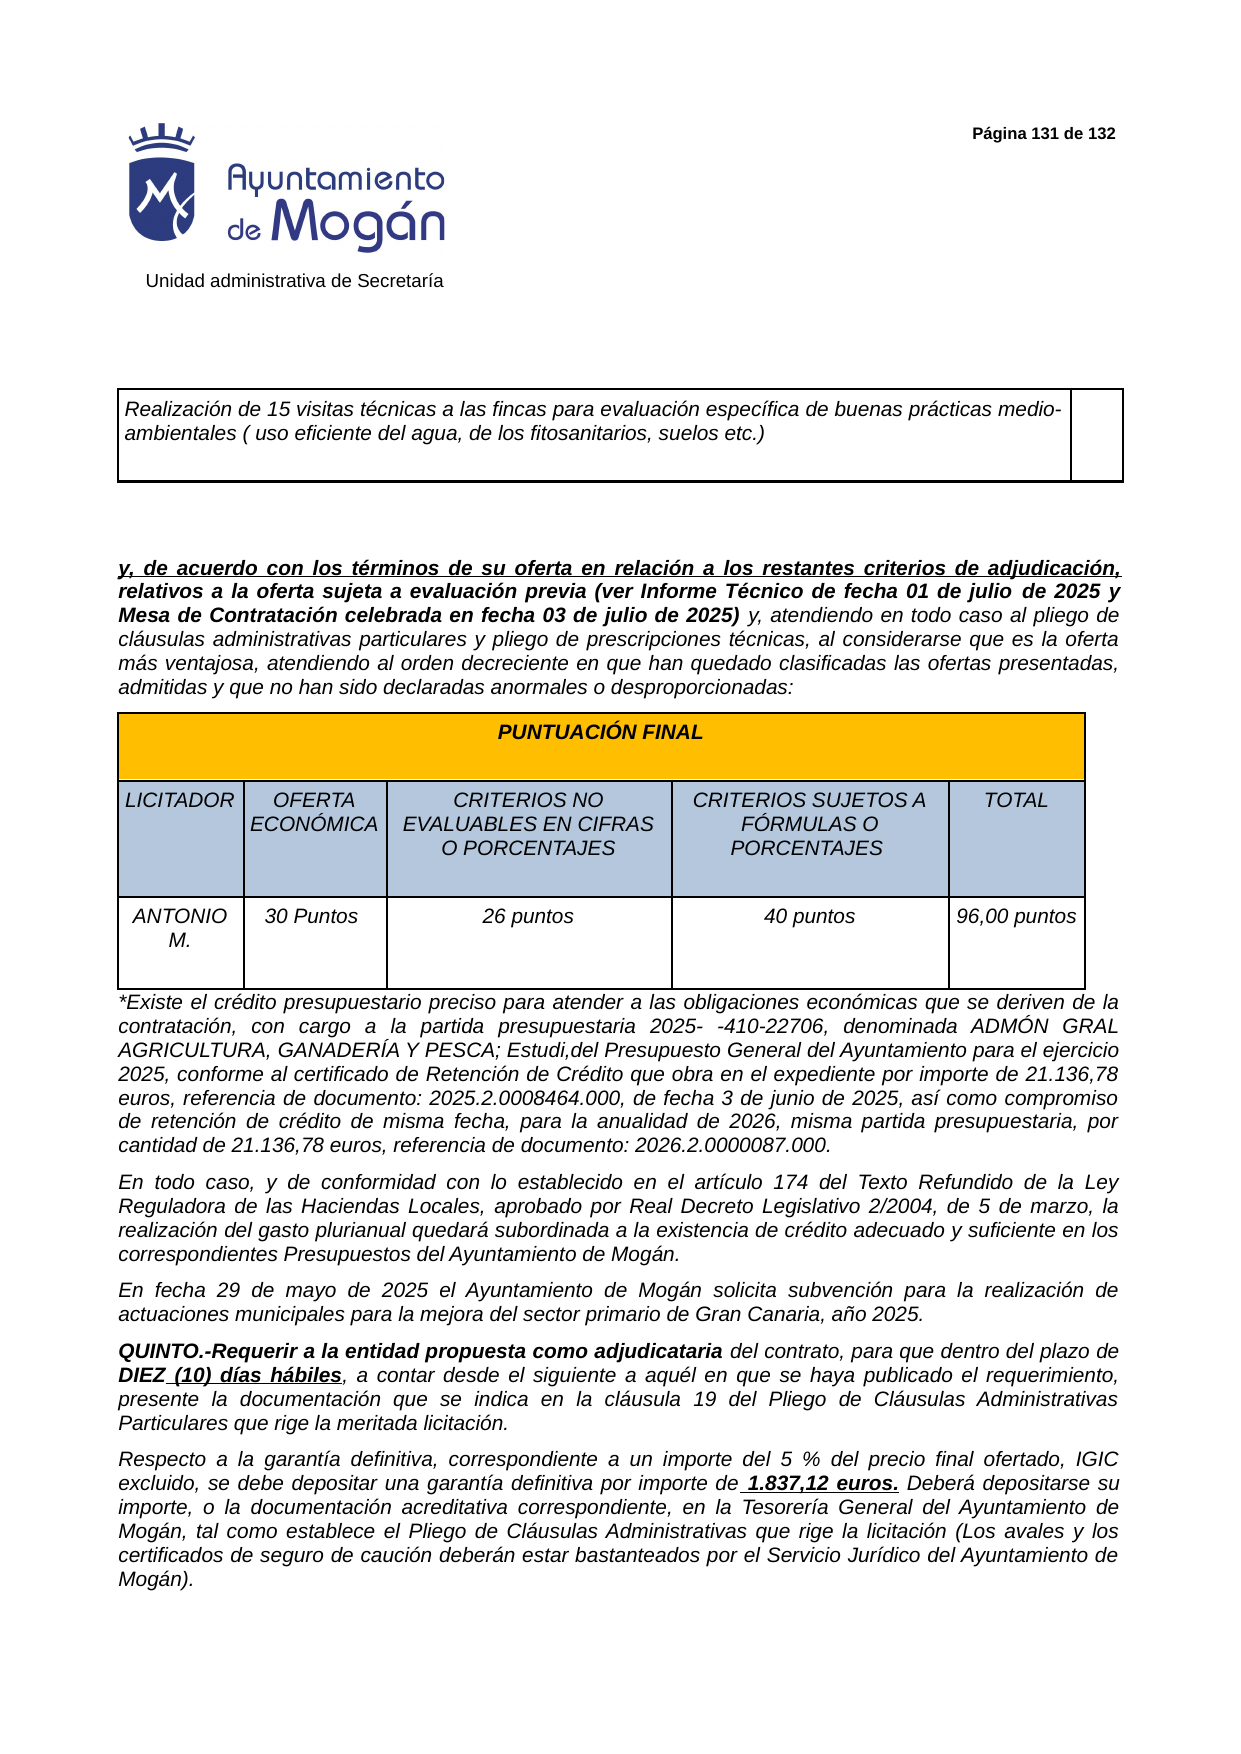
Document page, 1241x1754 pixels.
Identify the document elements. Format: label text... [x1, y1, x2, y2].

text y, de acuerdo con los términos de su oferta en relación a los restantes criterios de adjudicación, [118, 555, 1122, 576]
table_cell CRITERIOS SUJETOS A FÓRMULAS O PORCENTAJES [673, 782, 948, 896]
table_header PUNTUACIÓN FINAL [119, 714, 1084, 779]
table_cell TOTAL [950, 782, 1084, 896]
table_cell OFERTA ECONÓMICA [245, 782, 386, 896]
table_cell Realización de 15 visitas técnicas a las fincas para evaluación específica de buenas prácticas medio-ambientales ( uso eficiente del agua, de los fitosanitarios, suelos etc.) [119, 390, 1070, 480]
text QUINTO.-Requerir a la entidad propuesta como adjudicataria del contrato, para que dentro del plazo de DIEZ (10) días hábiles, a contar desde el siguiente a aquél en que se haya publicado el requerimiento, presente la documentación que se indica en la cláusula 19 del Pliego de Cláusulas Administrativas Particulares que rige la meritada licitación. [118, 1338, 1122, 1434]
table_cell CRITERIOS NO EVALUABLES EN CIFRAS O PORCENTAJES [388, 782, 671, 896]
picture [128, 123, 445, 259]
table_cell 26 puntos [388, 898, 671, 987]
text Respecto a la garantía definitiva, correspondiente a un importe del 5 % del precio final ofertado, IGIC excluido, se debe depositar una garantía definitiva por importe de 1.837,12 euros. Deberá depositarse su importe, o la documentación acreditativa correspondiente, en la Tesorería General del Ayuntamiento de Mogán, tal como establece el Pliego de Cláusulas Administrativas que rige la licitación (Los avales y los certificados de seguro de caución deberán estar bastanteados por el Servicio Jurídico del Ayuntamiento de Mogán). [118, 1447, 1122, 1591]
text En todo caso, y de conformidad con lo establecido en el artículo 174 del Texto Refundido de la Ley Reguladora de las Haciendas Locales, aprobado por Real Decreto Legislativo 2/2004, de 5 de marzo, la realización del gasto plurianual quedará subordinada a la existencia de crédito adecuado y suficiente en los correspondientes Presupuestos del Ayuntamiento de Mogán. [118, 1170, 1122, 1266]
table_cell ANTONIO M. [119, 898, 243, 987]
table_cell 30 Puntos [245, 898, 386, 987]
text En fecha 29 de mayo de 2025 el Ayuntamiento de Mogán solicita subvención para la realización de actuaciones municipales para la mejora del sector primario de Gran Canaria, año 2025. [118, 1278, 1122, 1326]
table_cell 96,00 puntos [950, 898, 1084, 987]
text relativos a la oferta sujeta a evaluación previa (ver Informe Técnico de fecha 01 de julio de 2025 y Mesa de Contratación celebrada en fecha 03 de julio de 2025) y, atendiendo en todo caso al pliego de cláusulas administrativas particulares y pliego de prescripciones técnicas, al considerarse que es la oferta más ventajosa, atendiendo al orden decreciente en que han quedado clasificadas las ofertas presentadas, admitidas y que no han sido declaradas anormales o desproporcionadas: [118, 577, 1122, 699]
table_cell 40 puntos [673, 898, 948, 987]
table_cell LICITADOR [119, 782, 243, 896]
text *Existe el crédito presupuestario preciso para atender a las obligaciones económicas que se deriven de la contratación, con cargo a la partida presupuestaria 2025- -410-22706, denominada ADMÓN GRAL AGRICULTURA, GANADERÍA Y PESCA; Estudi,del Presupuesto General del Ayuntamiento para el ejercicio 2025, conforme al certificado de Retención de Crédito que obra en el expediente por importe de 21.136,78 euros, referencia de documento: 2025.2.0008464.000, de fecha 3 de junio de 2025, así como compromiso de retención de crédito de misma fecha, para la anualidad de 2026, misma partida presupuestaria, por cantidad de 21.136,78 euros, referencia de documento: 2026.2.0000087.000. [118, 989, 1122, 1157]
table_cell [1072, 390, 1122, 480]
